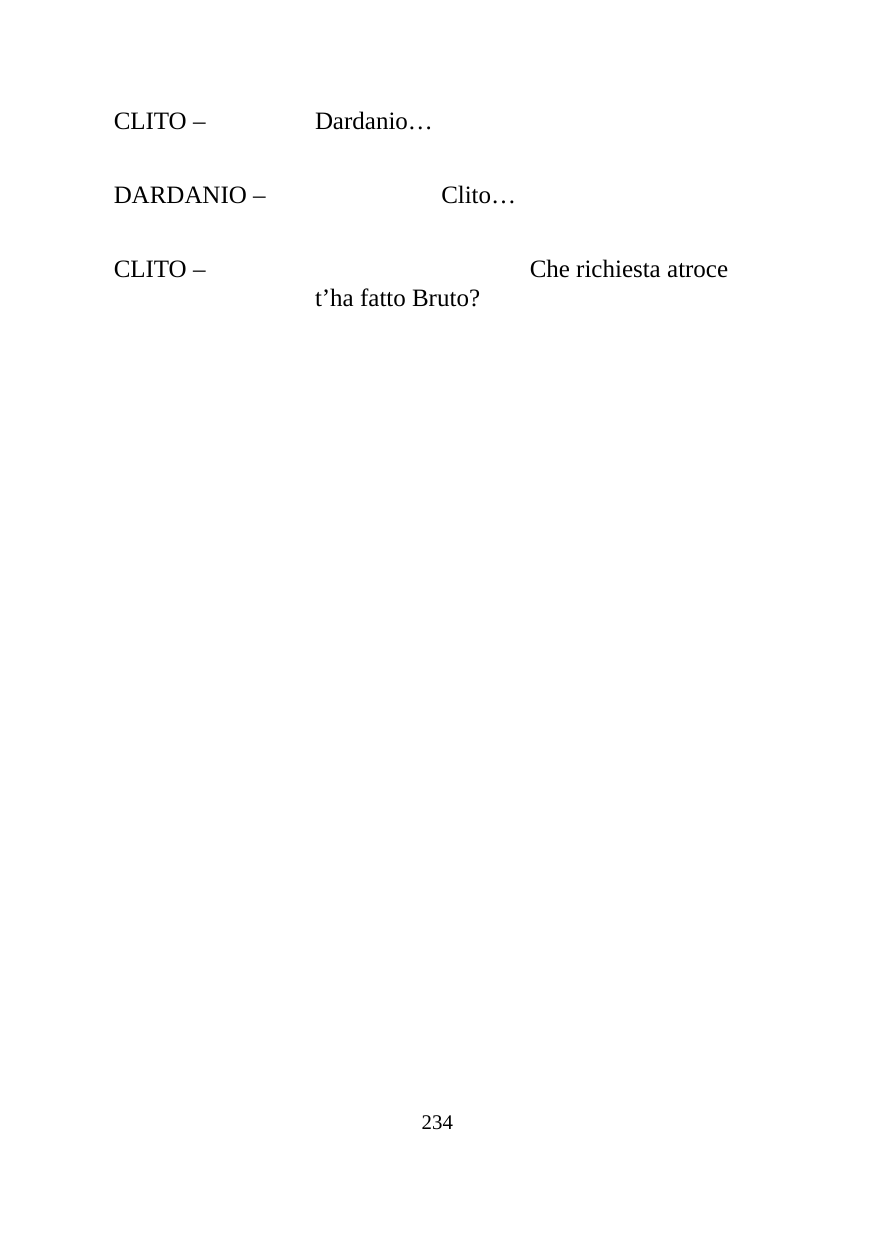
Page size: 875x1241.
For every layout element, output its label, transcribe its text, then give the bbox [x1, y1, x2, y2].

table_cell Dardanio… [308, 106, 768, 180]
table_cell CLITO – [106, 106, 307, 180]
table_cell CLITO – [106, 255, 307, 357]
table_cell Che richiesta atroce t’ha fatto Bruto? [308, 255, 768, 357]
table_cell Clito… [308, 180, 768, 254]
table_cell DARDANIO – [106, 180, 307, 254]
